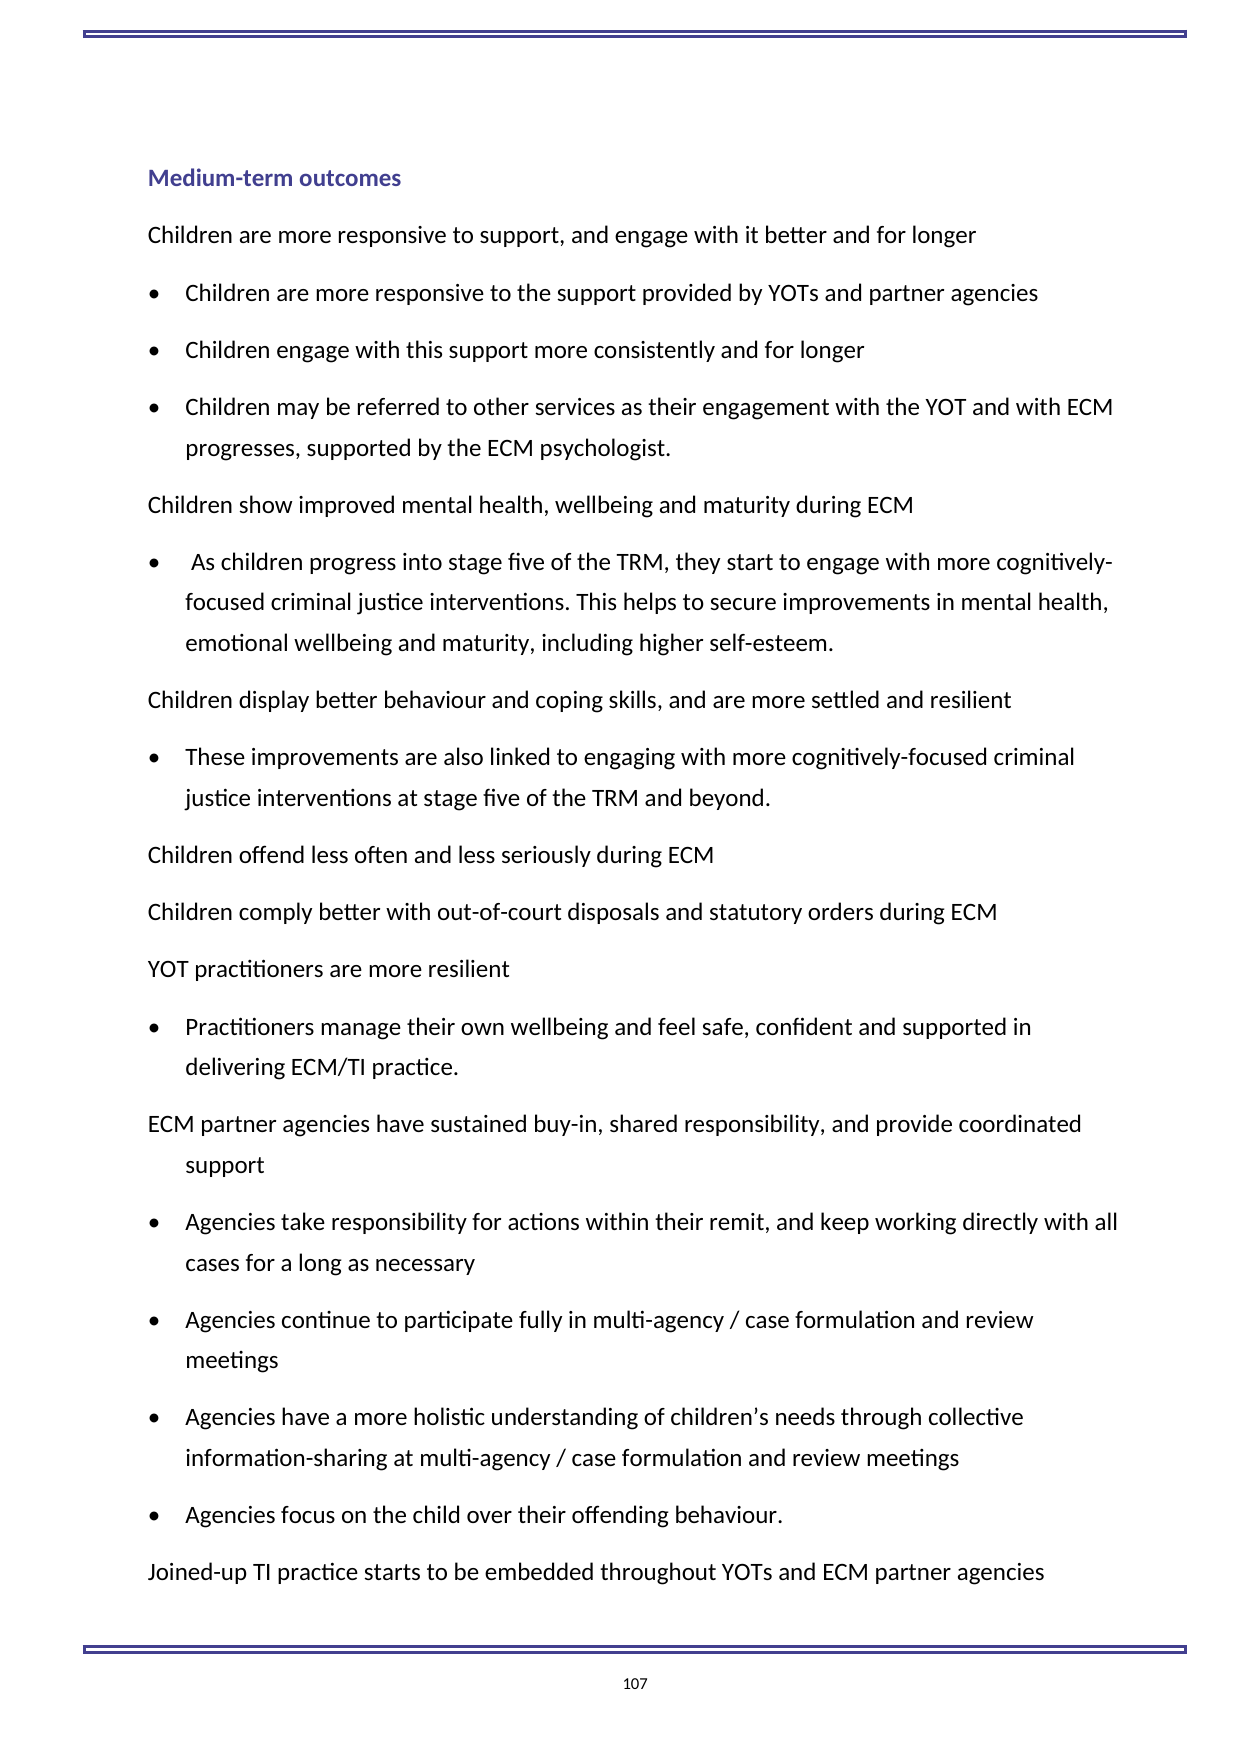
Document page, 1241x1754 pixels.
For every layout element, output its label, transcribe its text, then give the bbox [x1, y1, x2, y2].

text • As children progress into stage five of the TRM, they start to engage with more cognitively-focused criminal justice interventions. This helps to secure improvements in mental health, emotional wellbeing and maturity, including higher self-esteem. [148, 546, 1122, 668]
text • Children are more responsive to the support provided by YOTs and partner agencies [148, 277, 1122, 317]
text Children comply better with out-of-court disposals and statutory orders during ECM [148, 896, 1122, 937]
text • Children may be referred to other services as their engagement with the YOT and with ECM progresses, supported by the ECM psychologist. [148, 391, 1122, 472]
text • Agencies continue to participate fully in multi-agency / case formulation and review meetings [148, 1304, 1122, 1385]
text Children are more responsive to support, and engage with it better and for longer [148, 219, 1122, 260]
text Joined-up TI practice starts to be embedded throughout YOTs and ECM partner agencies [148, 1556, 1122, 1597]
text • Agencies focus on the child over their offending behaviour. [148, 1499, 1122, 1540]
text • Practitioners manage their own wellbeing and feel safe, confident and supported in delivering ECM/TI practice. [148, 1011, 1122, 1092]
text • Agencies have a more holistic understanding of children’s needs through collective information-sharing at multi-agency / case formulation and review meetings [148, 1402, 1122, 1483]
text YOT practitioners are more resilient [148, 953, 1122, 994]
text • These improvements are also linked to engaging with more cognitively-focused criminal justice interventions at stage five of the TRM and beyond. [148, 741, 1122, 822]
text Children show improved mental health, wellbeing and maturity during ECM [148, 489, 1122, 529]
text Children display better behaviour and coping skills, and are more settled and resilient [148, 684, 1122, 725]
text ECM partner agencies have sustained buy-in, shared responsibility, and provide coordinated support [148, 1108, 1122, 1189]
text Children offend less often and less seriously during ECM [148, 839, 1122, 880]
text Medium-term outcomes [148, 162, 1122, 203]
text • Agencies take responsibility for actions within their remit, and keep working directly with all cases for a long as necessary [148, 1206, 1122, 1287]
text • Children engage with this support more consistently and for longer [148, 334, 1122, 374]
